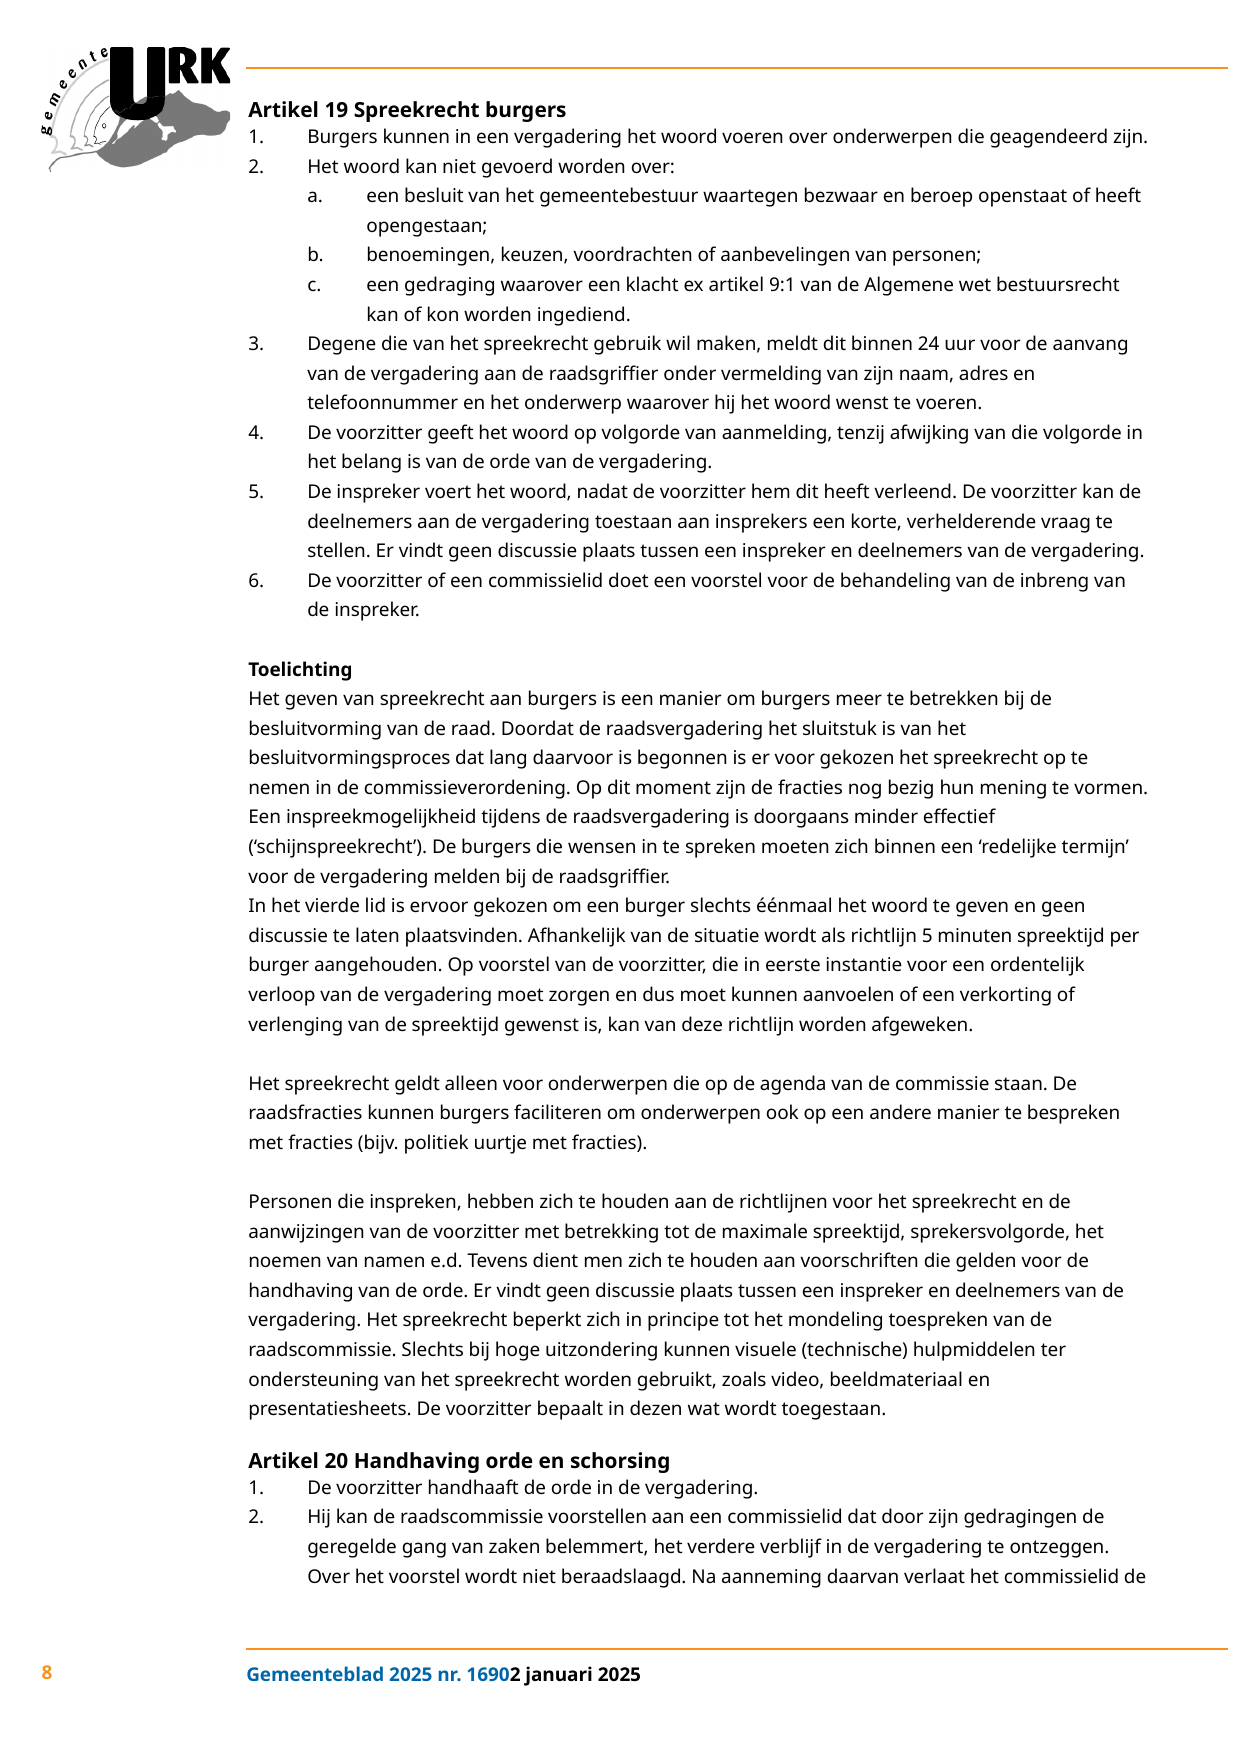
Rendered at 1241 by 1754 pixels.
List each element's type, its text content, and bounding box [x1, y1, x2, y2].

list De voorzitter of een commissielid doet een voorstel voor de behandeling van de inbreng van de inspreker. [248, 567, 1152, 622]
text Artikel 19 Spreekrecht burgers [248, 95, 1152, 123]
text Toelichting [248, 656, 1152, 681]
picture [41, 47, 231, 172]
text Artikel 20 Handhaving orde en schorsing [248, 1446, 1152, 1474]
text Het spreekrecht geldt alleen voor onderwerpen die op de agenda van de commissie staan. De raadsfracties kunnen burgers faciliteren om onderwerpen ook op een andere manier te bespreken met fracties (bijv. politiek uurtje met fracties). [248, 1070, 1152, 1155]
text Personen die inspreken, hebben zich te houden aan de richtlijnen voor het spreekrecht en de aanwijzingen van de voorzitter met betrekking tot de maximale spreektijd, sprekersvolgorde, het noemen van namen e.d. Tevens dient men zich te houden aan voorschriften die gelden voor de handhaving van de orde. Er vindt geen discussie plaats tussen een inspreker en deelnemers van de vergadering. Het spreekrecht beperkt zich in principe tot het mondeling toespreken van de raadscommissie. Slechts bij hoge uitzondering kunnen visuele (technische) hulpmiddelen ter ondersteuning van het spreekrecht worden gebruikt, zoals video, beeldmateriaal en presentatiesheets. De voorzitter bepaalt in dezen wat wordt toegestaan. [248, 1188, 1152, 1421]
list De inspreker voert het woord, nadat de voorzitter hem dit heeft verleend. De voorzitter kan de deelnemers aan de vergadering toestaan aan insprekers een korte, verhelderende vraag te stellen. Er vindt geen discussie plaats tussen een inspreker en deelnemers van de vergadering. [248, 478, 1152, 563]
list benoemingen, keuzen, voordrachten of aanbevelingen van personen; [307, 242, 1152, 267]
list Burgers kunnen in een vergadering het woord voeren over onderwerpen die geagendeerd zijn. [248, 123, 1152, 149]
list een besluit van het gemeentebestuur waartegen bezwaar en beroep openstaat of heeft opengestaan; [307, 182, 1152, 238]
list een gedraging waarover een klacht ex artikel 9:1 van de Algemene wet bestuursrecht kan of kon worden ingediend. [307, 271, 1152, 326]
text In het vierde lid is ervoor gekozen om een burger slechts éénmaal het woord te geven en geen discussie te laten plaatsvinden. Afhankelijk van de situatie wordt als richtlijn 5 minuten spreektijd per burger aangehouden. Op voorstel van de voorzitter, die in eerste instantie voor een ordentelijk verloop van de vergadering moet zorgen en dus moet kunnen aanvoelen of een verkorting of verlenging van de spreektijd gewenst is, kan van deze richtlijn worden afgeweken. [248, 892, 1152, 1036]
list Het woord kan niet gevoerd worden over: [248, 153, 1152, 178]
list Hij kan de raadscommissie voorstellen aan een commissielid dat door zijn gedragingen de geregelde gang van zaken belemmert, het verdere verblijf in de vergadering te ontzeggen. Over het voorstel wordt niet beraadslaagd. Na aanneming daarvan verlaat het commissielid de [248, 1504, 1152, 1589]
list Degene die van het spreekrecht gebruik wil maken, meldt dit binnen 24 uur voor de aanvang van de vergadering aan de raadsgriffier onder vermelding van zijn naam, adres en telefoonnummer en het onderwerp waarover hij het woord wenst te voeren. [248, 330, 1152, 415]
list De voorzitter handhaaft de orde in de vergadering. [248, 1474, 1152, 1500]
text Het geven van spreekrecht aan burgers is een manier om burgers meer te betrekken bij de besluitvorming van de raad. Doordat de raadsvergadering het sluitstuk is van het besluitvormingsproces dat lang daarvoor is begonnen is er voor gekozen het spreekrecht op te nemen in de commissieverordening. Op dit moment zijn de fracties nog bezig hun mening te vormen. Een inspreekmogelijkheid tijdens de raadsvergadering is doorgaans minder effectief (‘schijnspreekrecht’). De burgers die wensen in te spreken moeten zich binnen een ‘redelijke termijn’ voor de vergadering melden bij de raadsgriffier. [248, 685, 1152, 888]
list De voorzitter geeft het woord op volgorde van aanmelding, tenzij afwijking van die volgorde in het belang is van de orde van de vergadering. [248, 419, 1152, 474]
